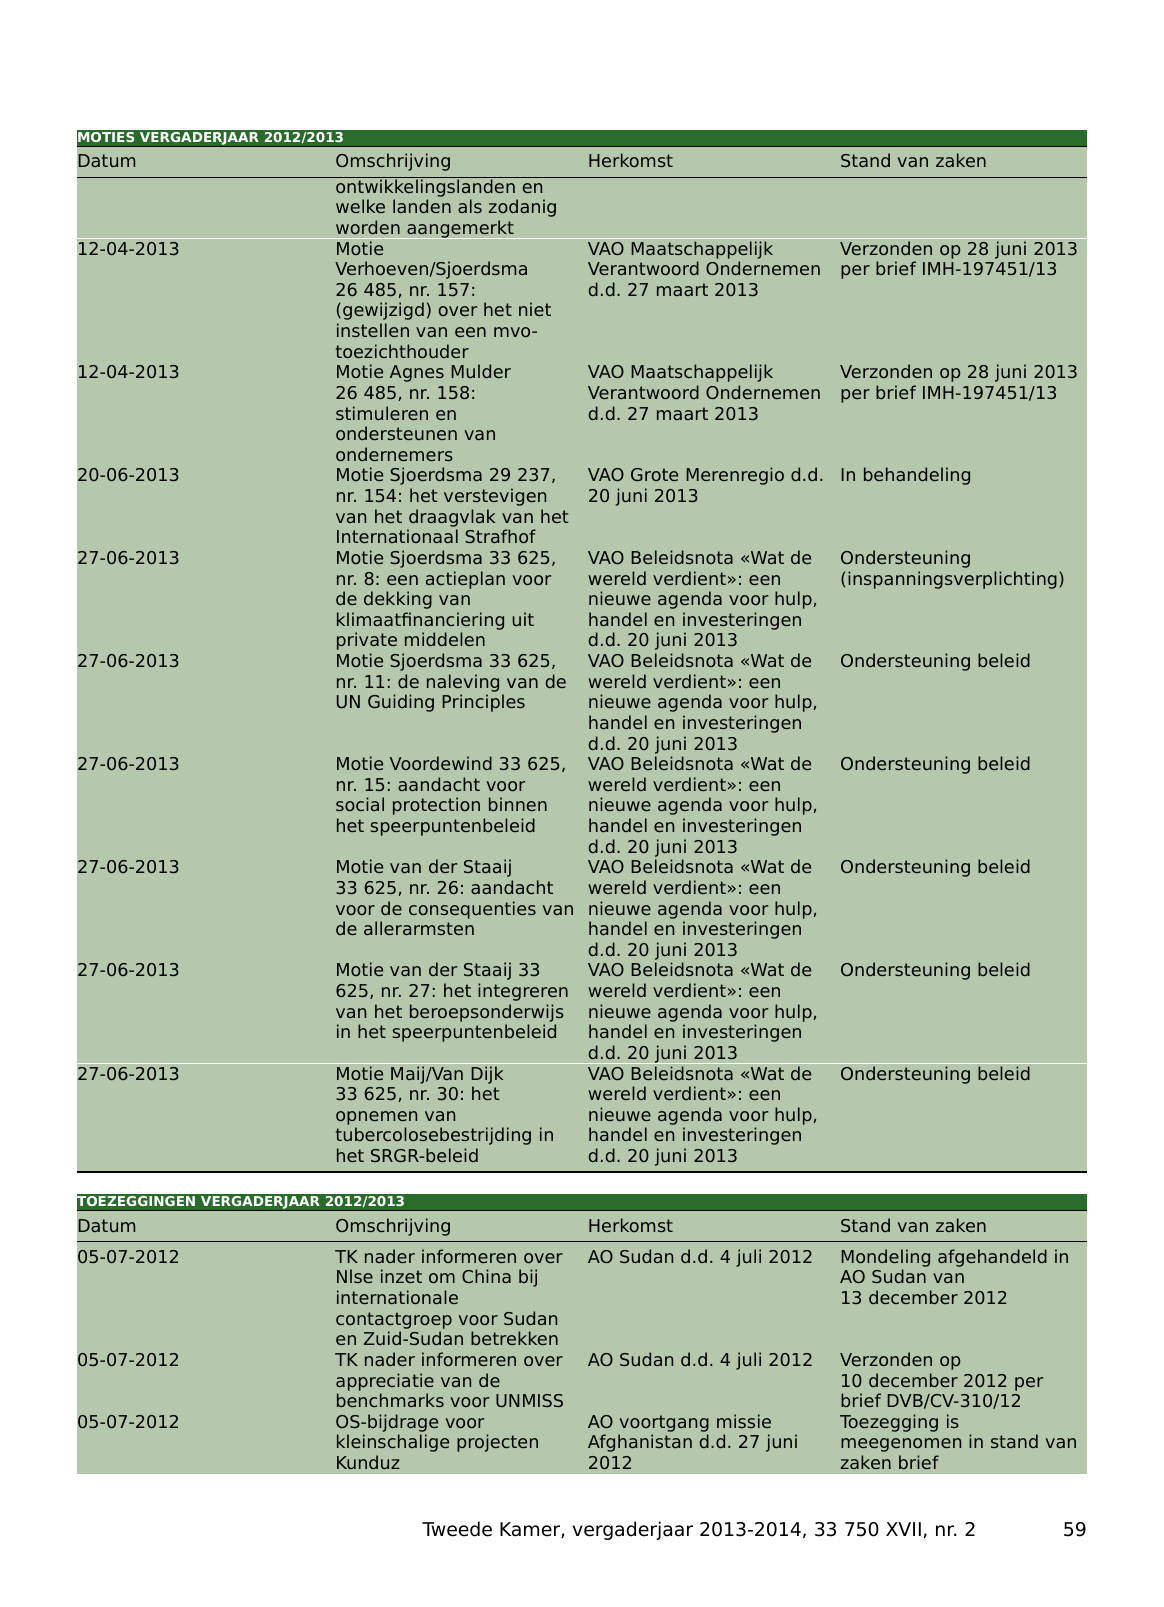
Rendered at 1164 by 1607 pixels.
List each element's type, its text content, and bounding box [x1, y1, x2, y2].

table_cell VAO Beleidsnota «Wat de wereld verdient»: een nieuwe agenda voor hulp, handel en investeringen d.d. 20 juni 2013 [582, 651, 834, 754]
table_cell 12-04-2013 [77, 239, 329, 362]
table_cell Datum [77, 147, 329, 177]
table_cell TK nader informeren over Nlse inzet om China bij internationale contactgroep voor Sudan en Zuid-Sudan betrekken [329, 1242, 582, 1350]
table_cell 05-07-2012 [77, 1242, 329, 1350]
table_cell Herkomst [582, 1211, 834, 1241]
table_cell [582, 178, 834, 238]
table_cell [77, 178, 329, 238]
table_header TOEZEGGINGEN VERGADERJAAR 2012/2013 [77, 1194, 1087, 1210]
table_cell 27-06-2013 [77, 651, 329, 754]
table_cell Omschrijving [329, 1211, 582, 1241]
table_cell Motie Maij/Van Dijk 33 625, nr. 30: het opnemen van tubercolosebestrijding in het SRGR-beleid [329, 1064, 582, 1171]
table_cell 05-07-2012 [77, 1350, 329, 1412]
table_cell 12-04-2013 [77, 362, 329, 465]
table_cell VAO Beleidsnota «Wat de wereld verdient»: een nieuwe agenda voor hulp, handel en investeringen d.d. 20 juni 2013 [582, 548, 834, 651]
table_cell Verzonden op 28 juni 2013 per brief IMH-197451/13 [834, 239, 1087, 362]
table_cell Motie Sjoerdsma 33 625, nr. 8: een actieplan voor de dekking van klimaatfinanciering uit private middelen [329, 548, 582, 651]
table_cell 20-06-2013 [77, 465, 329, 548]
table_cell Ondersteuning beleid [834, 857, 1087, 960]
table_cell VAO Maatschappelijk Verantwoord Ondernemen d.d. 27 maart 2013 [582, 239, 834, 362]
table_cell VAO Grote Merenregio d.d. 20 juni 2013 [582, 465, 834, 548]
table_cell VAO Beleidsnota «Wat de wereld verdient»: een nieuwe agenda voor hulp, handel en investeringen d.d. 20 juni 2013 [582, 960, 834, 1063]
table_cell AO Sudan d.d. 4 juli 2012 [582, 1350, 834, 1412]
table_cell [834, 178, 1087, 238]
table_cell Ondersteuning beleid [834, 754, 1087, 857]
table_cell Ondersteuning (inspanningsverplichting) [834, 548, 1087, 651]
table_cell Stand van zaken [834, 1211, 1087, 1241]
table_cell Motie Voordewind 33 625, nr. 15: aandacht voor social protection binnen het speerpuntenbeleid [329, 754, 582, 857]
table_cell Verzonden op 10 december 2012 per brief DVB/CV-310/12 [834, 1350, 1087, 1412]
table_cell 27-06-2013 [77, 754, 329, 857]
table_cell VAO Beleidsnota «Wat de wereld verdient»: een nieuwe agenda voor hulp, handel en investeringen d.d. 20 juni 2013 [582, 754, 834, 857]
table_cell ontwikkelingslanden en welke landen als zodanig worden aangemerkt [329, 178, 582, 238]
table_cell TK nader informeren over appreciatie van de benchmarks voor UNMISS [329, 1350, 582, 1412]
table_cell AO voortgang missie Afghanistan d.d. 27 juni 2012 [582, 1412, 834, 1474]
table_cell Motie Sjoerdsma 33 625, nr. 11: de naleving van de UN Guiding Principles [329, 651, 582, 754]
table_cell VAO Maatschappelijk Verantwoord Ondernemen d.d. 27 maart 2013 [582, 362, 834, 465]
table_cell Motie Sjoerdsma 29 237, nr. 154: het verstevigen van het draagvlak van het Internationaal Strafhof [329, 465, 582, 548]
table_cell Ondersteuning beleid [834, 960, 1087, 1063]
table_cell 05-07-2012 [77, 1412, 329, 1474]
table_cell Motie van der Staaij 33 625, nr. 26: aandacht voor de consequenties van de allerarmsten [329, 857, 582, 960]
table_cell VAO Beleidsnota «Wat de wereld verdient»: een nieuwe agenda voor hulp, handel en investeringen d.d. 20 juni 2013 [582, 1064, 834, 1171]
table_cell Herkomst [582, 147, 834, 177]
table_cell Ondersteuning beleid [834, 651, 1087, 754]
table_header MOTIES VERGADERJAAR 2012/2013 [77, 130, 1087, 146]
table_cell AO Sudan d.d. 4 juli 2012 [582, 1242, 834, 1350]
table_cell Mondeling afgehandeld in AO Sudan van 13 december 2012 [834, 1242, 1087, 1350]
table_cell Stand van zaken [834, 147, 1087, 177]
table_cell Motie Verhoeven/Sjoerdsma 26 485, nr. 157: (gewijzigd) over het niet instellen van een mvo-toezichthouder [329, 239, 582, 362]
table_cell Omschrijving [329, 147, 582, 177]
table_cell 27-06-2013 [77, 548, 329, 651]
table_cell 27-06-2013 [77, 857, 329, 960]
table_cell Datum [77, 1211, 329, 1241]
table_cell Toezegging is meegenomen in stand van zaken brief [834, 1412, 1087, 1474]
table_cell In behandeling [834, 465, 1087, 548]
table_cell Motie van der Staaij 33 625, nr. 27: het integreren van het beroepsonderwijs in het speerpuntenbeleid [329, 960, 582, 1063]
table_cell VAO Beleidsnota «Wat de wereld verdient»: een nieuwe agenda voor hulp, handel en investeringen d.d. 20 juni 2013 [582, 857, 834, 960]
table_cell Motie Agnes Mulder 26 485, nr. 158: stimuleren en ondersteunen van ondernemers [329, 362, 582, 465]
table_cell 27-06-2013 [77, 960, 329, 1063]
table_cell 27-06-2013 [77, 1064, 329, 1171]
table_cell Verzonden op 28 juni 2013 per brief IMH-197451/13 [834, 362, 1087, 465]
table_cell Ondersteuning beleid [834, 1064, 1087, 1171]
table_cell OS-bijdrage voor kleinschalige projecten Kunduz [329, 1412, 582, 1474]
